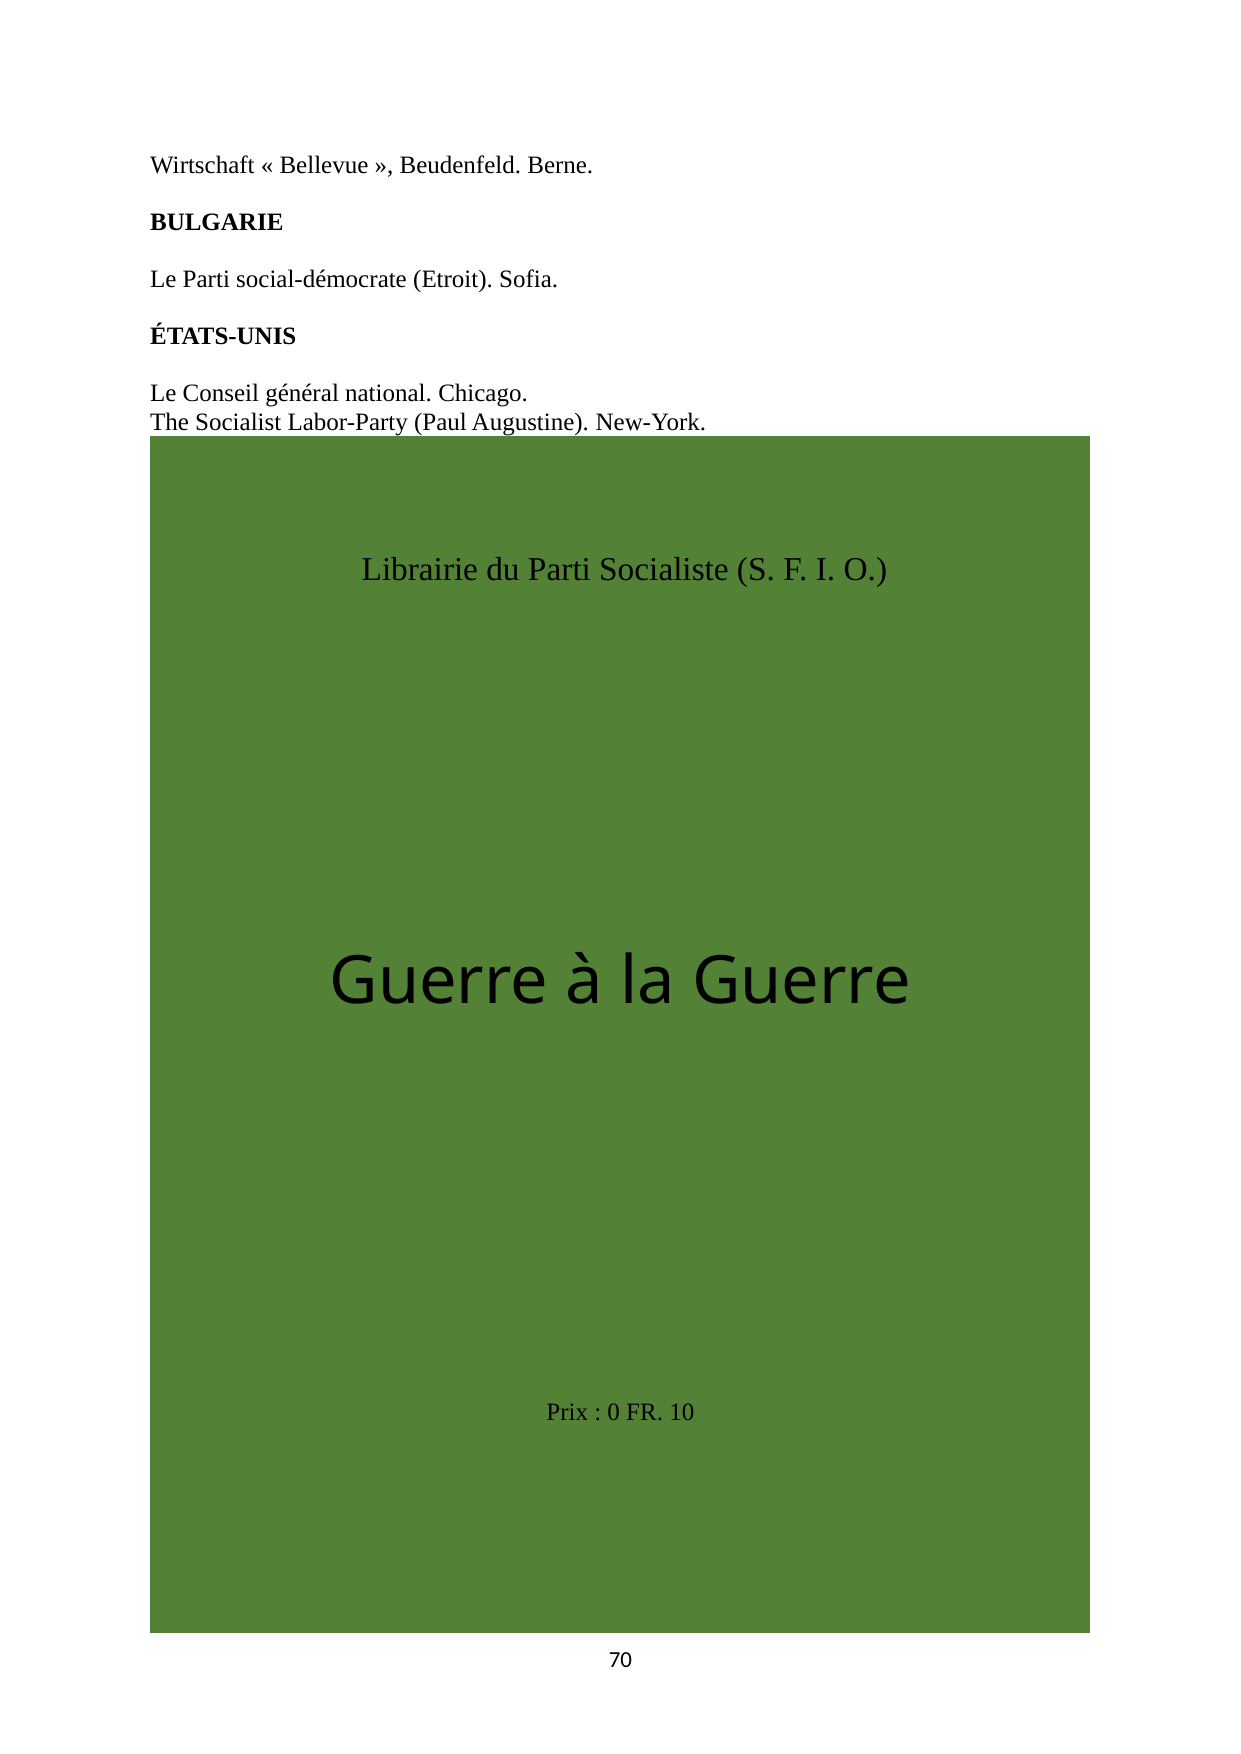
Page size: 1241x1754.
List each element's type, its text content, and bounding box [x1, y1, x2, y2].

text Le Conseil général national. Chicago. [150, 378, 1090, 407]
text The Socialist Labor-Party (Paul Augustine). New-York. [150, 407, 1090, 436]
text Wirtschaft « Bellevue », Beudenfeld. Berne. [150, 150, 1090, 179]
table_header Librairie du Parti Socialiste (S. F. I. O.) Guerre à la Guerre Prix : 0 FR. 10 [150, 436, 1090, 1633]
subtitle ÉTATS-UNIS [150, 321, 1090, 350]
subtitle BULGARIE [150, 207, 1090, 236]
subtitle Le Parti social-démocrate (Etroit). Sofia. [150, 264, 1090, 293]
